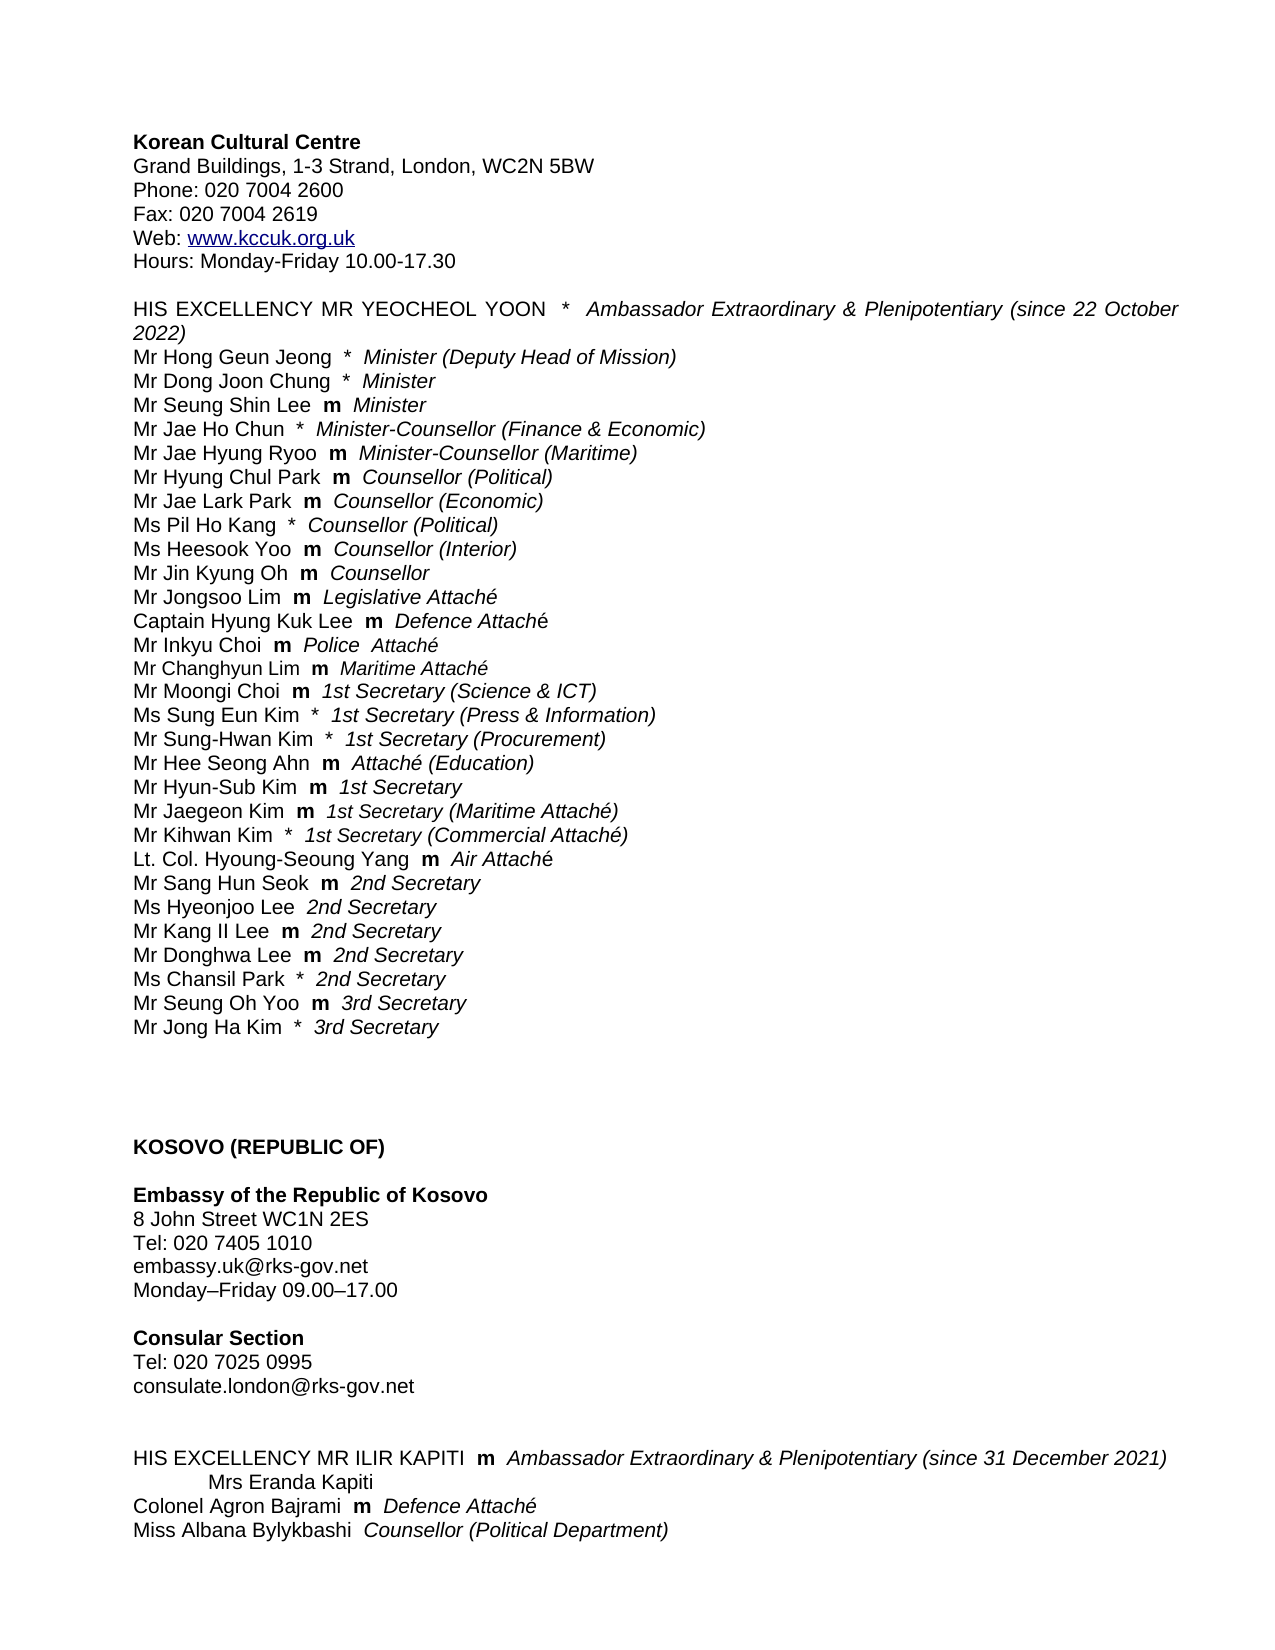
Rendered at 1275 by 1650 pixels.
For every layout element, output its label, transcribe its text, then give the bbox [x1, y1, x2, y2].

text Mr Hee Seong Ahn m Attaché (Education) [133, 751, 1181, 775]
text Mr Jae Lark Park m Counsellor (Economic) [133, 489, 1181, 513]
text Mr Changhyun Lim m Maritime Attaché [133, 657, 1181, 679]
text Mr Jongsoo Lim m Legislative Attaché [133, 585, 1181, 609]
text HIS EXCELLENCY MR ILIR KAPITI m Ambassador Extraordinary & Plenipotentiary (since 31 December 2021) [133, 1446, 1181, 1470]
text Lt. Col. Hyoung-Seoung Yang m Air Attaché [133, 847, 1181, 871]
text Korean Cultural Centre [133, 129, 1181, 153]
text Mr Moongi Choi m 1st Secretary (Science & ICT) [133, 679, 1181, 703]
text Captain Hyung Kuk Lee m Defence Attaché [133, 609, 1181, 633]
text Ms Heesook Yoo m Counsellor (Interior) [133, 537, 1181, 561]
text Mr Jong Ha Kim * 3rd Secretary [133, 1015, 1181, 1039]
text Ms Chansil Park * 2nd Secretary [133, 967, 1181, 991]
text Ms Pil Ho Kang * Counsellor (Political) [133, 513, 1181, 537]
text Web: www.kccuk.org.uk [133, 225, 1181, 249]
text Mrs Eranda Kapiti [133, 1470, 1181, 1494]
text Mr Inkyu Choi m Police Attaché [133, 633, 1181, 657]
text Mr Dong Joon Chung * Minister [133, 369, 1181, 393]
text Mr Donghwa Lee m 2nd Secretary [133, 943, 1181, 967]
text Mr Jin Kyung Oh m Counsellor [133, 561, 1181, 585]
text Mr Sang Hun Seok m 2nd Secretary [133, 871, 1181, 895]
text Mr Hong Geun Jeong * Minister (Deputy Head of Mission) [133, 345, 1181, 369]
text Mr Hyung Chul Park m Counsellor (Political) [133, 465, 1181, 489]
text Mr Jae Hyung Ryoo m Minister-Counsellor (Maritime) [133, 441, 1181, 465]
text Grand Buildings, 1-3 Strand, London, WC2N 5BW [133, 153, 1181, 177]
text Tel: 020 7025 0995 [133, 1350, 1181, 1374]
text 8 John Street WC1N 2ES [133, 1206, 1181, 1230]
text Mr Hyun-Sub Kim m 1st Secretary [133, 775, 1181, 799]
text Fax: 020 7004 2619 [133, 201, 1181, 225]
text embassy.uk@rks-gov.net [133, 1254, 1181, 1278]
text HIS EXCELLENCY MR YEOCHEOL YOON * Ambassador Extraordinary & Plenipotentiary (since 22 October 2022) [133, 297, 1181, 345]
text Consular Section [133, 1326, 1181, 1350]
text Ms Sung Eun Kim * 1st Secretary (Press & Information) [133, 703, 1181, 727]
text Mr Kang II Lee m 2nd Secretary [133, 919, 1181, 943]
text Mr Seung Shin Lee m Minister [133, 393, 1181, 417]
text Mr Seung Oh Yoo m 3rd Secretary [133, 991, 1181, 1015]
text Mr Sung-Hwan Kim * 1st Secretary (Procurement) [133, 727, 1181, 751]
text Phone: 020 7004 2600 [133, 177, 1181, 201]
text Mr Jae Ho Chun * Minister-Counsellor (Finance & Economic) [133, 417, 1181, 441]
text consulate.london@rks-gov.net [133, 1374, 1181, 1398]
text Mr Jaegeon Kim m 1st Secretary (Maritime Attaché) [133, 799, 1181, 823]
text KOSOVO (REPUBLIC OF) [133, 1134, 1181, 1158]
text Mr Kihwan Kim * 1st Secretary (Commercial Attaché) [133, 823, 1181, 847]
text Hours: Monday-Friday 10.00-17.30 [133, 249, 1181, 273]
text Ms Hyeonjoo Lee 2nd Secretary [133, 895, 1181, 919]
text Monday–Friday 09.00–17.00 [133, 1278, 1181, 1302]
text Miss Albana Bylykbashi Counsellor (Political Department) [133, 1518, 1181, 1542]
text Embassy of the Republic of Kosovo [133, 1182, 1181, 1206]
text Colonel Agron Bajrami m Defence Attaché [133, 1494, 1181, 1518]
text Tel: 020 7405 1010 [133, 1230, 1181, 1254]
